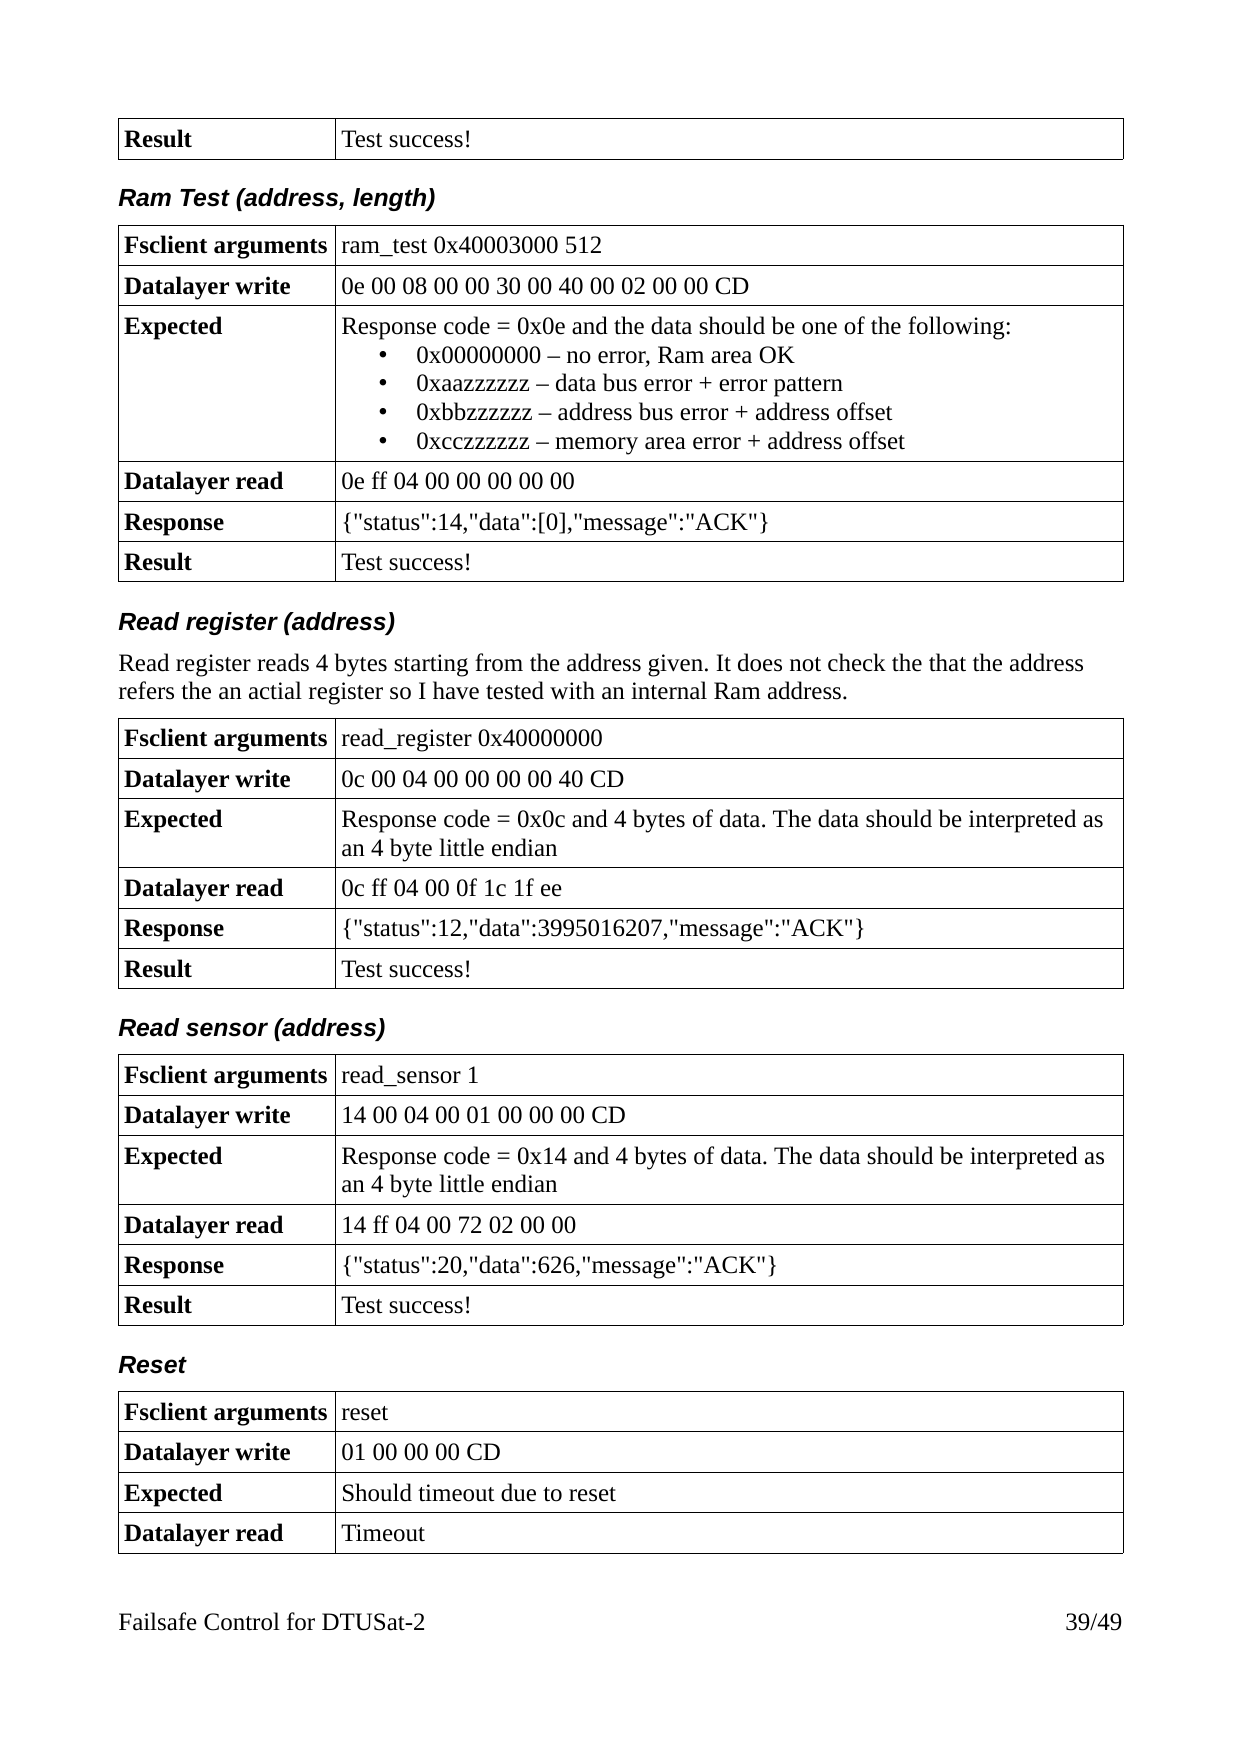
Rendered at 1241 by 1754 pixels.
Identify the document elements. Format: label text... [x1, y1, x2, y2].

table_cell Response [119, 502, 335, 541]
table_cell Datalayer write [119, 266, 335, 305]
subtitle Read sensor (address) [118, 1013, 1122, 1042]
text Read register reads 4 bytes starting from the address given. It does not check the that the address refers the an actial register so I have tested with an internal Ram address. [118, 648, 1122, 705]
table_cell Datalayer write [119, 1432, 335, 1472]
table_header reset [336, 1392, 1123, 1431]
subtitle Reset [118, 1350, 1122, 1379]
table_header Fsclient arguments [119, 1055, 335, 1095]
table_cell Datalayer read [119, 1205, 335, 1244]
table_cell Response [119, 1245, 335, 1285]
table_cell Expected [119, 799, 335, 867]
table_cell Response code = 0x0c and 4 bytes of data. The data should be interpreted as an 4 byte little endian [336, 799, 1123, 867]
table_cell 14 ff 04 00 72 02 00 00 [336, 1205, 1123, 1244]
table_cell 0c ff 04 00 0f 1c 1f ee [336, 868, 1123, 908]
table_cell Expected [119, 1136, 335, 1204]
table_cell Result [119, 949, 335, 988]
table_cell Datalayer read [119, 868, 335, 908]
table_header Fsclient arguments [119, 1392, 335, 1431]
table_cell 0e 00 08 00 00 30 00 40 00 02 00 00 CD [336, 266, 1123, 305]
table_cell 14 00 04 00 01 00 00 00 CD [336, 1096, 1123, 1135]
table_cell Response code = 0x0e and the data should be one of the following: 0x00000000 – no error, Ram area OK 0xaazzzzzz – data bus error + error pattern 0xbbzzzzzz – address bus error + address offset 0xcczzzzzz – memory area error + address offset [336, 306, 1123, 461]
table_cell {"status":14,"data":[0],"message":"ACK"} [336, 502, 1123, 541]
subtitle Ram Test (address, length) [118, 183, 1122, 212]
table_cell Expected [119, 306, 335, 461]
table_cell Expected [119, 1473, 335, 1512]
table_cell Result [119, 1286, 335, 1325]
table_cell Datalayer write [119, 759, 335, 798]
table_cell Response code = 0x14 and 4 bytes of data. The data should be interpreted as an 4 byte little endian [336, 1136, 1123, 1204]
table_cell Datalayer write [119, 1096, 335, 1135]
table_cell {"status":12,"data":3995016207,"message":"ACK"} [336, 909, 1123, 948]
table_header Fsclient arguments [119, 226, 335, 265]
table_cell 0c 00 04 00 00 00 00 40 CD [336, 759, 1123, 798]
table_cell {"status":20,"data":626,"message":"ACK"} [336, 1245, 1123, 1285]
table_cell Test success! [336, 119, 1123, 158]
table_header read_sensor 1 [336, 1055, 1123, 1095]
table_cell Response [119, 909, 335, 948]
table_cell Result [119, 542, 335, 581]
table_cell 01 00 00 00 CD [336, 1432, 1123, 1472]
table_cell Datalayer read [119, 1513, 335, 1552]
table_cell Result [119, 119, 335, 158]
table_cell Datalayer read [119, 462, 335, 501]
table_cell Test success! [336, 949, 1123, 988]
table_cell Timeout [336, 1513, 1123, 1552]
table_cell 0e ff 04 00 00 00 00 00 [336, 462, 1123, 501]
table_cell Test success! [336, 542, 1123, 581]
table_cell Test success! [336, 1286, 1123, 1325]
table_header ram_test 0x40003000 512 [336, 226, 1123, 265]
table_header Fsclient arguments [119, 719, 335, 758]
table_header read_register 0x40000000 [336, 719, 1123, 758]
table_cell Should timeout due to reset [336, 1473, 1123, 1512]
subtitle Read register (address) [118, 607, 1122, 635]
